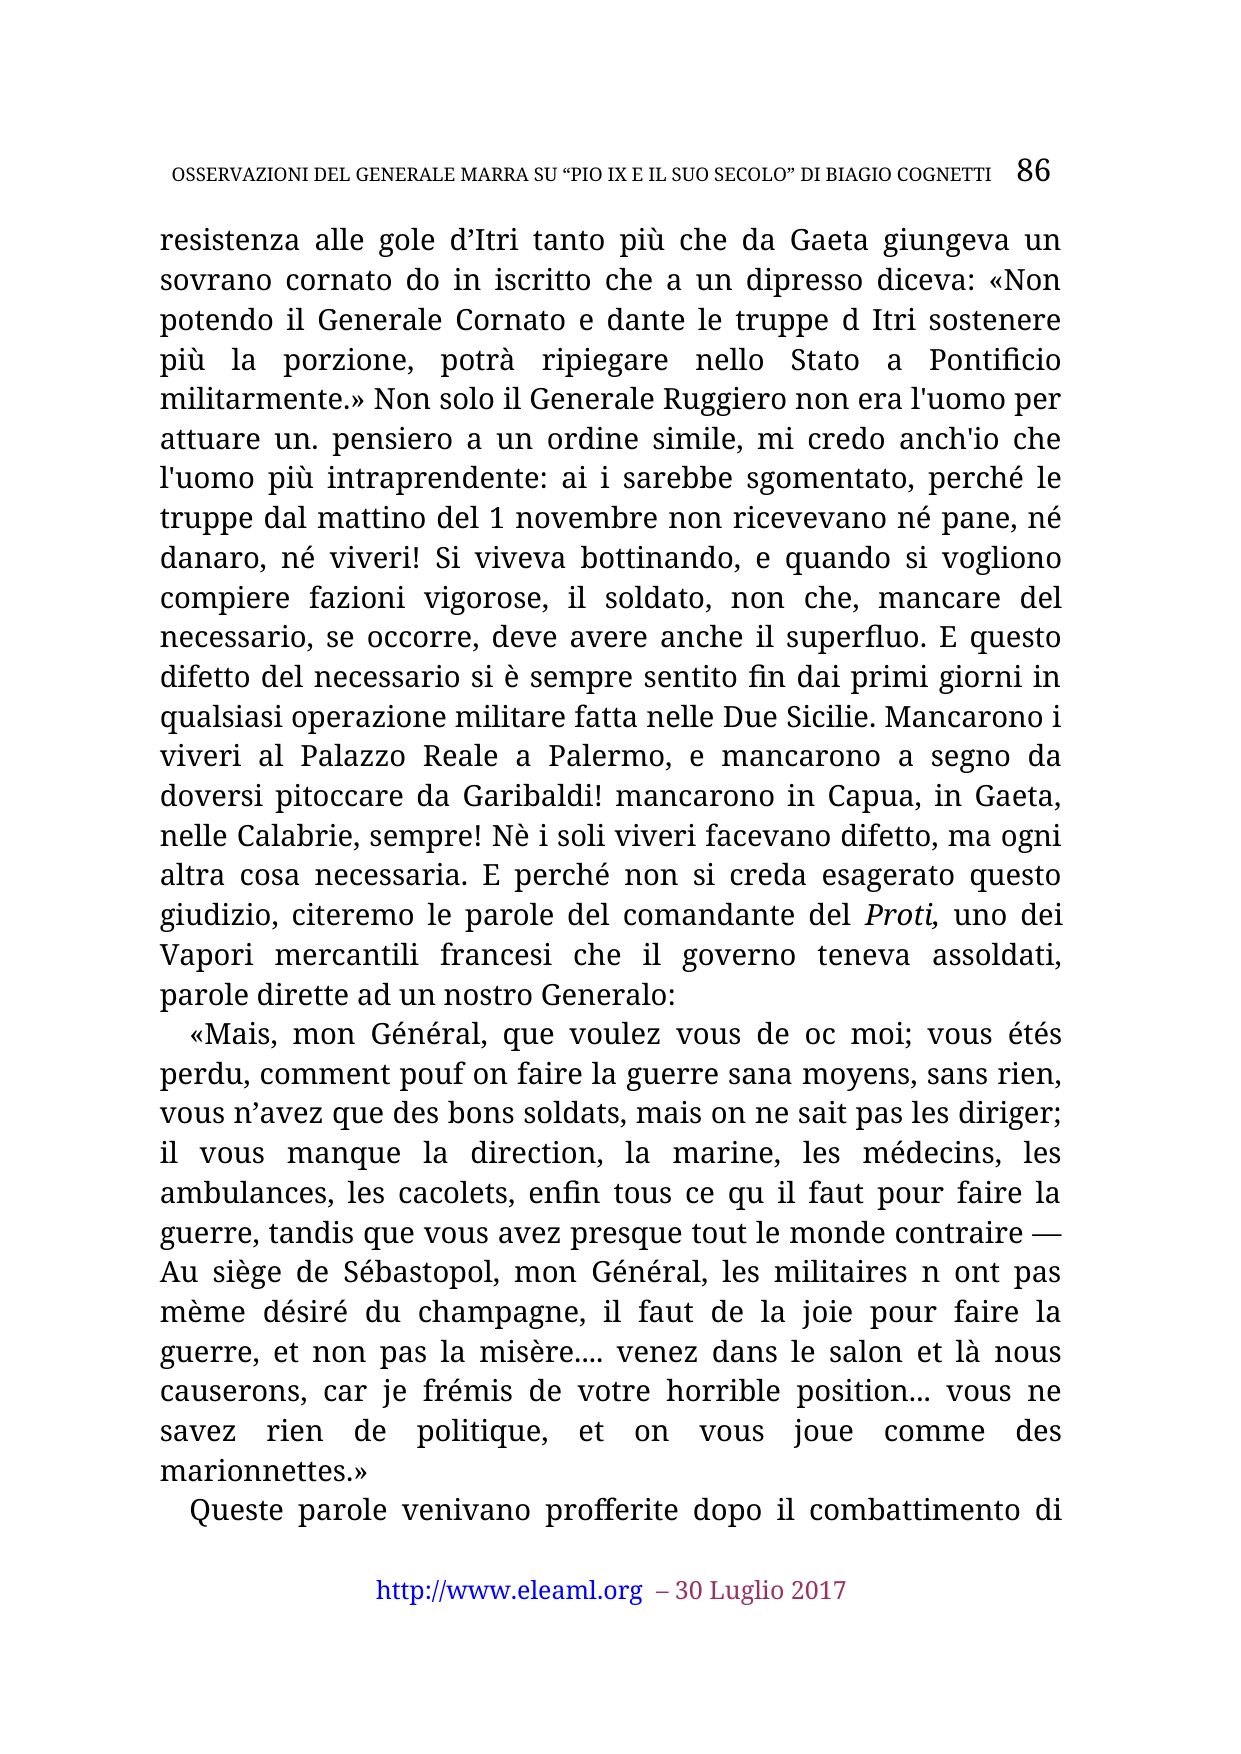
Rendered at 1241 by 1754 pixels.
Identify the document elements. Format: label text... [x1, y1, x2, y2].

text Queste parole venivano profferite dopo il combattimento di [159, 1490, 1063, 1529]
text resistenza alle gole d’Itri tanto più che da Gaeta giungeva un sovrano cornato do in iscritto che a un dipresso diceva: «Non potendo il Generale Cornato e dante le truppe d Itri sostenere più la porzione, potrà ripiegare nello Stato a Pontificio militarmente.» Non solo il Generale Ruggiero non era l'uomo per attuare un. pensiero a un ordine simile, mi credo anch'io che l'uomo più intraprendente: ai i sarebbe sgomentato, perché le truppe dal mattino del 1 novembre non ricevevano né pane, né danaro, né viveri! Si viveva bottinando, e quando si vogliono compiere fazioni vigorose, il soldato, non che, mancare del necessario, se occorre, deve avere anche il superfluo. E questo difetto del necessario si è sempre sentito fin dai primi giorni in qualsiasi operazione militare fatta nelle Due Sicilie. Mancarono i viveri al Palazzo Reale a Palermo, e mancarono a segno da doversi pitoccare da Garibaldi! mancarono in Capua, in Gaeta, nelle Calabrie, sempre! Nè i soli viveri facevano difetto, ma ogni altra cosa necessaria. E perché non si creda esagerato questo giudizio, citeremo le parole del comandante del Proti, uno dei Vapori mercantili francesi che il governo teneva assoldati, parole dirette ad un nostro Generalo: [159, 220, 1063, 1013]
text «Mais, mon Général, que voulez vous de oc moi; vous étés perdu, comment pouf on faire la guerre sana moyens, sans rien, vous n’avez que des bons soldats, mais on ne sait pas les diriger; il vous manque la direction, la marine, les médecins, les ambulances, les cacolets, enfin tous ce qu il faut pour faire la guerre, tandis que vous avez presque tout le monde contraire — Au siège de Sébastopol, mon Général, les militaires n ont pas mème désiré du champagne, il faut de la joie pour faire la guerre, et non pas la misère.... venez dans le salon et là nous causerons, car je frémis de votre horrible position... vous ne savez rien de politique, et on vous joue comme des marionnettes.» [159, 1013, 1063, 1490]
